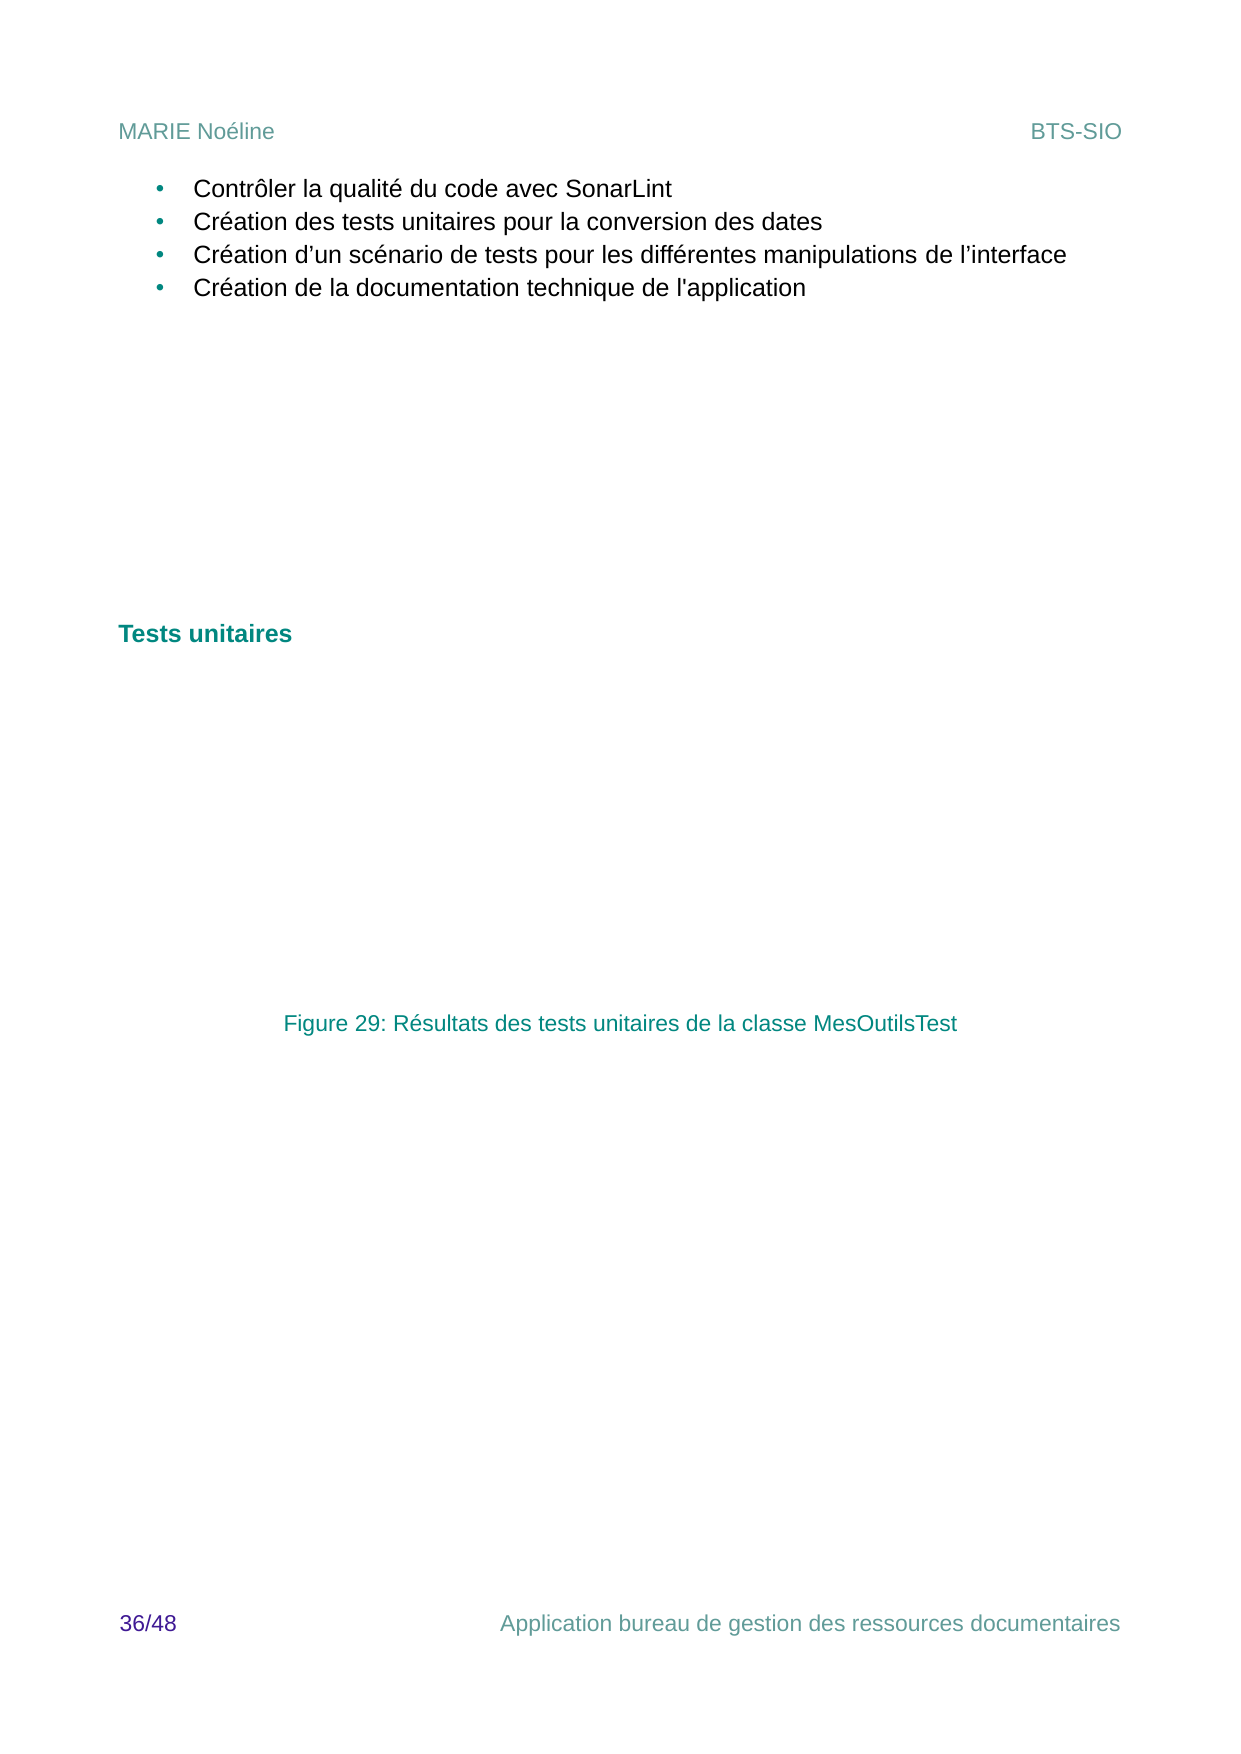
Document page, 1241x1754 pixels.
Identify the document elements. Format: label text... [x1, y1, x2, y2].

list Création de la documentation technique de l'application [156, 273, 1122, 302]
text Figure 29: Résultats des tests unitaires de la classe MesOutilsTest [156, 1009, 1084, 1036]
list Création d’un scénario de tests pour les différentes manipulations de l’interface [156, 240, 1122, 269]
list Création des tests unitaires pour la conversion des dates [156, 207, 1122, 236]
subtitle Tests unitaires [118, 619, 1122, 648]
list Contrôler la qualité du code avec SonarLint [156, 174, 1122, 203]
